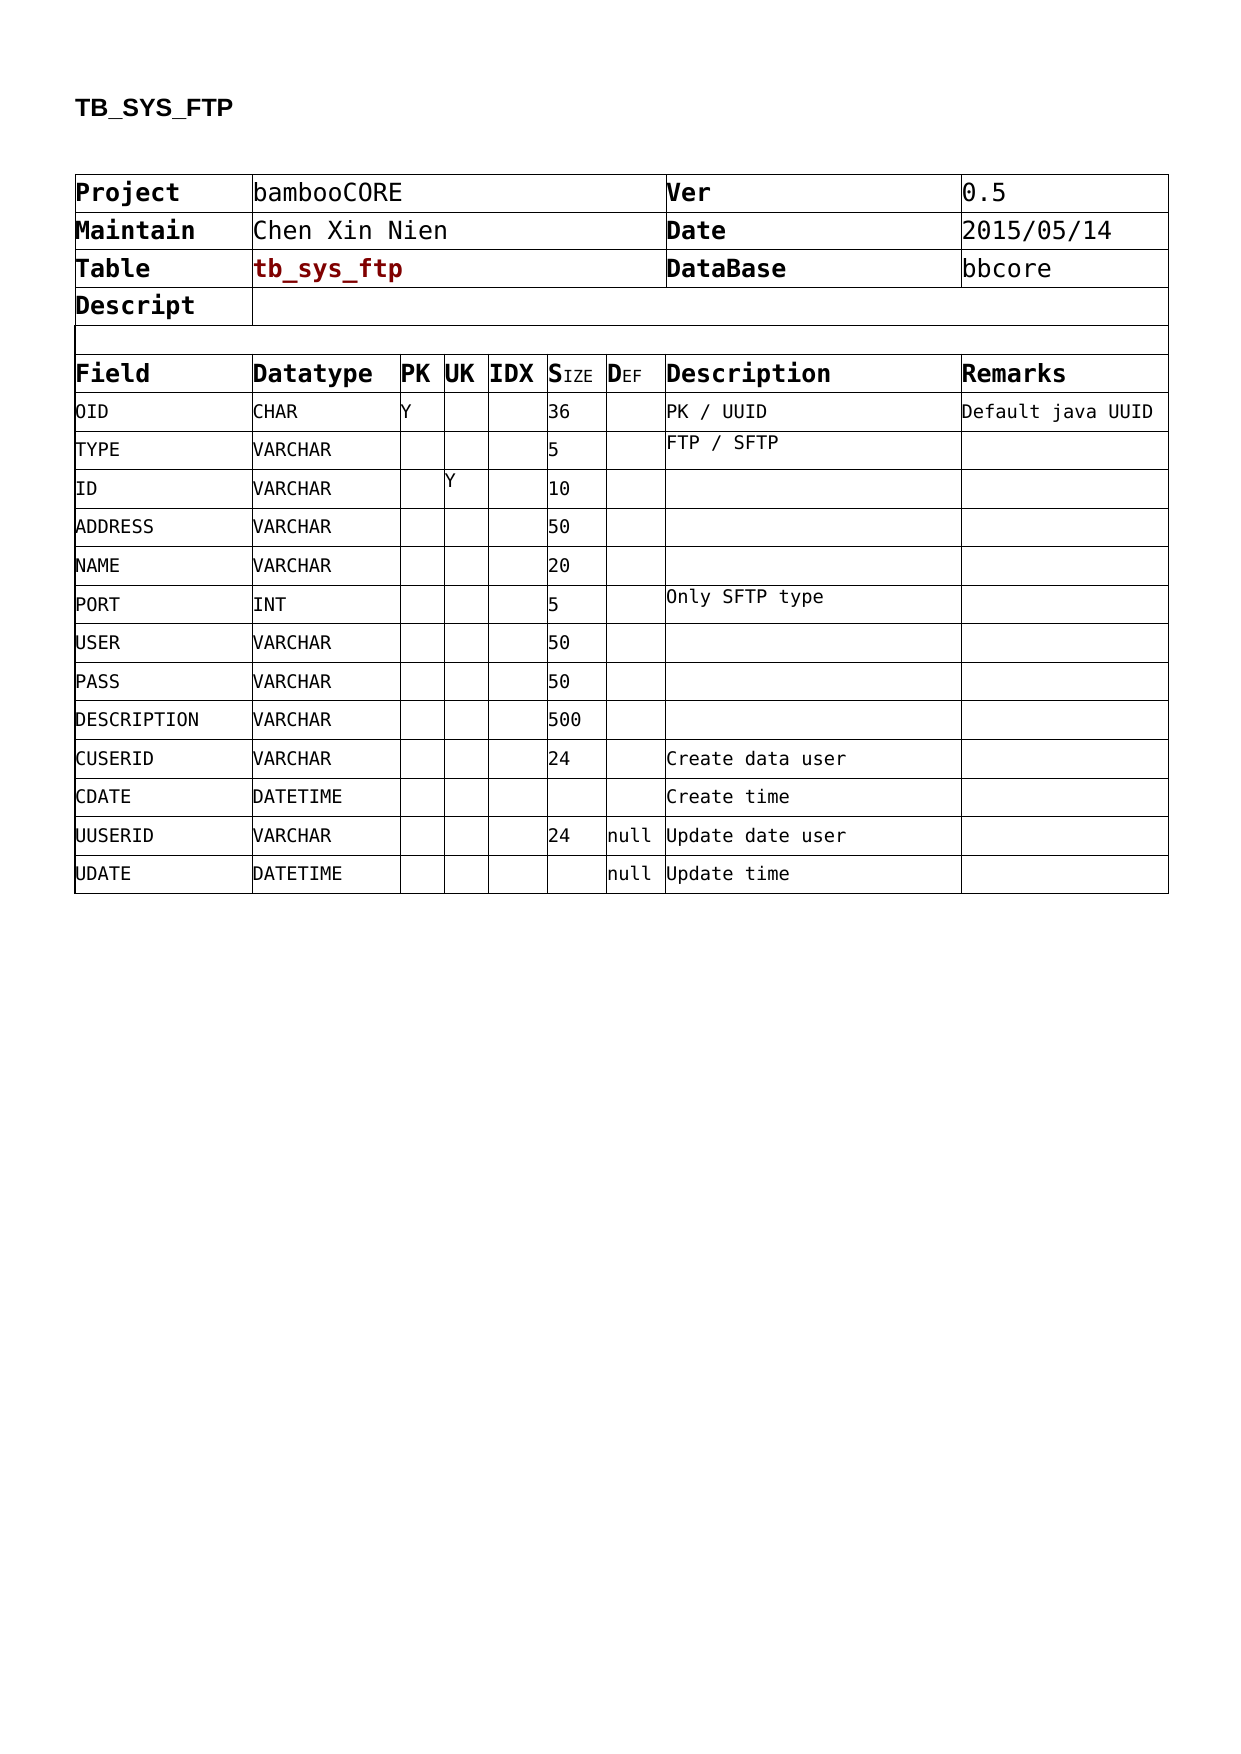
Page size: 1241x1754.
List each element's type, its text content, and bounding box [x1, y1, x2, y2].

table_cell [401, 779, 444, 816]
table_cell [1169, 778, 1181, 816]
table_cell [962, 856, 1168, 893]
table_cell [607, 393, 665, 431]
table_cell Maintain [76, 213, 252, 249]
table_cell [962, 779, 1168, 816]
table_cell [666, 663, 961, 700]
table_cell [1169, 816, 1181, 854]
table_cell VARCHAR [253, 817, 400, 854]
table_cell [1175, 212, 1181, 249]
table_cell [253, 288, 1168, 325]
table_cell [401, 740, 444, 777]
table_cell [489, 740, 547, 777]
table_cell VARCHAR [253, 547, 400, 585]
table_cell [489, 586, 547, 623]
table_cell [401, 701, 444, 739]
table_header Project [76, 175, 252, 212]
table_cell [489, 856, 547, 893]
table_cell Y [401, 393, 444, 431]
table_cell [489, 393, 547, 431]
table_cell [607, 701, 665, 739]
table_cell 24 [548, 740, 606, 777]
table_cell [489, 470, 547, 508]
table_header Ver [667, 175, 961, 212]
table_cell [607, 547, 665, 585]
table_cell [1169, 739, 1181, 777]
table_cell [548, 856, 606, 893]
table_cell DEF [607, 355, 665, 392]
table_cell Date [667, 213, 961, 249]
table_cell [489, 663, 547, 700]
table_cell [607, 586, 665, 623]
table_cell PORT [76, 586, 252, 623]
table_cell SIZE [548, 355, 606, 392]
table_cell [445, 856, 488, 893]
table_cell [489, 509, 547, 546]
table_cell [445, 740, 488, 777]
table_cell [607, 470, 665, 508]
table_cell [401, 624, 444, 662]
table_cell PK / UUID [666, 393, 961, 431]
table_cell INT [253, 586, 400, 623]
table_cell [607, 740, 665, 777]
table_cell PASS [76, 663, 252, 700]
table_cell VARCHAR [253, 740, 400, 777]
table_cell Table [76, 250, 252, 287]
table_cell [489, 547, 547, 585]
table_cell 24 [548, 817, 606, 854]
table_cell [1169, 431, 1181, 469]
table_cell CUSERID [76, 740, 252, 777]
table_cell VARCHAR [253, 470, 400, 508]
table_cell Create data user [666, 740, 961, 777]
table_cell DESCRIPTION [76, 701, 252, 739]
table_cell [607, 509, 665, 546]
table_cell Field [76, 355, 252, 392]
table_cell PK [401, 355, 444, 392]
table_header 0.5 [962, 175, 1168, 212]
table_cell Datatype [253, 355, 400, 392]
table_cell ADDRESS [76, 509, 252, 546]
table_cell [1169, 546, 1181, 585]
table_cell [1169, 662, 1181, 700]
table_cell [962, 701, 1168, 739]
table_cell [445, 509, 488, 546]
table_cell [1175, 249, 1181, 287]
table_cell [401, 663, 444, 700]
table_cell [489, 817, 547, 854]
table_cell Update time [666, 856, 961, 893]
table_cell [401, 817, 444, 854]
table_cell [962, 817, 1168, 854]
table_cell [962, 663, 1168, 700]
table_cell [962, 547, 1168, 585]
table_cell [962, 470, 1168, 508]
table_cell [401, 547, 444, 585]
table_cell [1169, 700, 1181, 739]
table_cell [445, 817, 488, 854]
table_cell FTP / SFTP [666, 432, 961, 469]
table_cell 10 [548, 470, 606, 508]
table_cell [1169, 585, 1181, 623]
table_cell [1169, 354, 1181, 392]
table_cell [1169, 855, 1181, 893]
table_cell TYPE [76, 432, 252, 469]
table_cell [445, 393, 488, 431]
table_cell [962, 740, 1168, 777]
table_cell tb_sys_ftp [253, 250, 666, 287]
table_cell VARCHAR [253, 663, 400, 700]
table_cell Description [666, 355, 961, 392]
table_cell [445, 432, 488, 469]
table_cell [401, 509, 444, 546]
table_cell 50 [548, 509, 606, 546]
table_cell [445, 779, 488, 816]
table_cell IDX [489, 355, 547, 392]
table_cell VARCHAR [253, 432, 400, 469]
table_cell DataBase [667, 250, 961, 287]
table_cell CDATE [76, 779, 252, 816]
table_cell USER [76, 624, 252, 662]
table_cell [1169, 469, 1181, 508]
table_cell [607, 624, 665, 662]
table_cell DATETIME [253, 779, 400, 816]
table_cell [666, 624, 961, 662]
table_cell [1175, 287, 1181, 325]
table_cell [489, 432, 547, 469]
table_cell DATETIME [253, 856, 400, 893]
table_header [1175, 174, 1181, 212]
table_cell [1169, 508, 1181, 546]
table_cell [666, 470, 961, 508]
table_cell 5 [548, 432, 606, 469]
table_cell [445, 624, 488, 662]
table_cell Remarks [962, 355, 1168, 392]
table_cell [962, 509, 1168, 546]
subtitle TB_SYS_FTP [75, 89, 1165, 127]
table_cell [962, 432, 1168, 469]
table_cell [607, 432, 665, 469]
table_cell OID [76, 393, 252, 431]
table_cell [401, 856, 444, 893]
table_cell Update date user [666, 817, 961, 854]
table_cell 500 [548, 701, 606, 739]
table_cell [1169, 623, 1181, 662]
table_cell [666, 509, 961, 546]
table_cell null [607, 856, 665, 893]
table_cell [445, 663, 488, 700]
table_cell Descript [76, 288, 252, 325]
table_cell Chen Xin Nien [253, 213, 666, 249]
table_cell [489, 701, 547, 739]
table_cell null [607, 817, 665, 854]
table_cell [489, 624, 547, 662]
table_cell VARCHAR [253, 701, 400, 739]
table_cell VARCHAR [253, 624, 400, 662]
table_cell ID [76, 470, 252, 508]
table_cell UUSERID [76, 817, 252, 854]
table_cell Only SFTP type [666, 586, 961, 623]
table_cell Create time [666, 779, 961, 816]
table_cell CHAR [253, 393, 400, 431]
table_cell [666, 547, 961, 585]
table_cell [489, 779, 547, 816]
table_cell [445, 547, 488, 585]
table_cell UDATE [76, 856, 252, 893]
table_header bambooCORE [253, 175, 666, 212]
table_cell 36 [548, 393, 606, 431]
table_cell [548, 779, 606, 816]
table_cell Y [445, 470, 488, 508]
table_cell bbcore [962, 250, 1168, 287]
table_cell [401, 586, 444, 623]
table_cell [1169, 325, 1181, 353]
table_cell 5 [548, 586, 606, 623]
table_cell 50 [548, 624, 606, 662]
table_cell [445, 701, 488, 739]
table_cell [962, 624, 1168, 662]
table_cell UK [445, 355, 488, 392]
table_cell 20 [548, 547, 606, 585]
table_cell VARCHAR [253, 509, 400, 546]
table_cell [607, 663, 665, 700]
table_cell [962, 586, 1168, 623]
table_cell [76, 326, 1168, 353]
table_cell NAME [76, 547, 252, 585]
table_cell 2015/05/14 [962, 213, 1168, 249]
table_cell [607, 779, 665, 816]
table_cell [1169, 392, 1181, 431]
table_cell Default java UUID [962, 393, 1168, 431]
table_cell [445, 586, 488, 623]
table_cell [401, 470, 444, 508]
table_cell [666, 701, 961, 739]
table_cell [401, 432, 444, 469]
table_cell 50 [548, 663, 606, 700]
